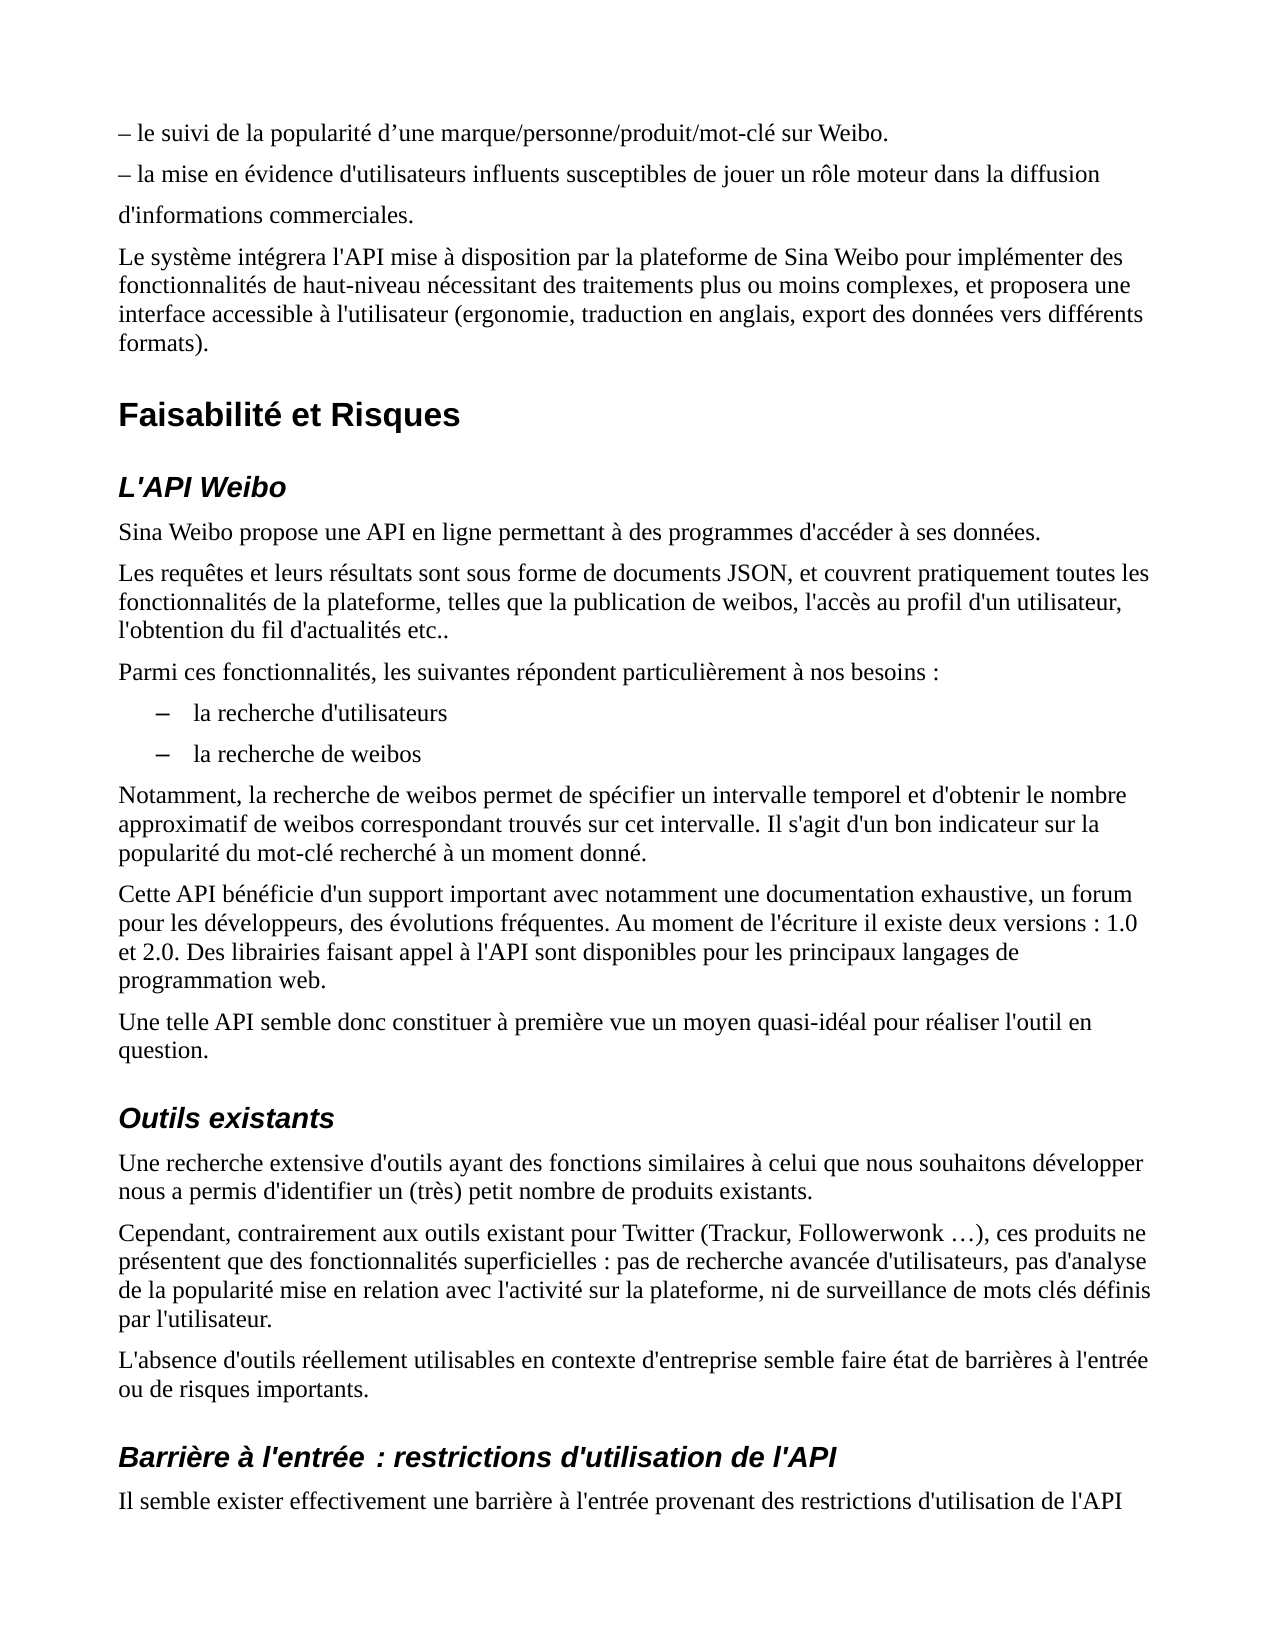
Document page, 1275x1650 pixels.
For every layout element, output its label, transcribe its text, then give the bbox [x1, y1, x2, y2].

text Il semble exister effectivement une barrière à l'entrée provenant des restrictions d'utilisation de l'API [118, 1486, 1157, 1515]
text – le suivi de la popularité d’une marque/personne/produit/mot-clé sur Weibo. [118, 118, 1157, 147]
list la recherche d'utilisateurs [156, 698, 1157, 727]
text Parmi ces fonctionnalités, les suivantes répondent particulièrement à nos besoins : [118, 657, 1157, 685]
text Cette API bénéficie d'un support important avec notamment une documentation exhaustive, un forum pour les développeurs, des évolutions fréquentes. Au moment de l'écriture il existe deux versions : 1.0 et 2.0. Des librairies faisant appel à l'API sont disponibles pour les principaux langages de programmation web. [118, 879, 1157, 994]
text Sina Weibo propose une API en ligne permettant à des programmes d'accéder à ses données. [118, 517, 1157, 545]
text Une telle API semble donc constituer à première vue un moyen quasi-idéal pour réaliser l'outil en question. [118, 1007, 1157, 1064]
text L'absence d'outils réellement utilisables en contexte d'entreprise semble faire état de barrières à l'entrée ou de risques importants. [118, 1345, 1157, 1403]
text d'informations commerciales. [118, 201, 1157, 229]
text – la mise en évidence d'utilisateurs influents susceptibles de jouer un rôle moteur dans la diffusion [118, 159, 1157, 188]
subtitle L'API Weibo [118, 471, 1157, 504]
text Le système intégrera l'API mise à disposition par la plateforme de Sina Weibo pour implémenter des fonctionnalités de haut-niveau nécessitant des traitements plus ou moins complexes, et proposera une interface accessible à l'utilisateur (ergonomie, traduction en anglais, export des données vers différents formats). [118, 242, 1157, 357]
subtitle Barrière à l'entrée : restrictions d'utilisation de l'API [118, 1440, 1157, 1474]
list la recherche de weibos [156, 739, 1157, 768]
subtitle Faisabilité et Risques [118, 394, 1157, 433]
text Les requêtes et leurs résultats sont sous forme de documents JSON, et couvrent pratiquement toutes les fonctionnalités de la plateforme, telles que la publication de weibos, l'accès au profil d'un utilisateur, l'obtention du fil d'actualités etc.. [118, 558, 1157, 644]
text Une recherche extensive d'outils ayant des fonctions similaires à celui que nous souhaitons développer nous a permis d'identifier un (très) petit nombre de produits existants. [118, 1148, 1157, 1205]
text Cependant, contrairement aux outils existant pour Twitter (Trackur, Followerwonk …), ces produits ne présentent que des fonctionnalités superficielles : pas de recherche avancée d'utilisateurs, pas d'analyse de la popularité mise en relation avec l'activité sur la plateforme, ni de surveillance de mots clés définis par l'utilisateur. [118, 1218, 1157, 1333]
text Notamment, la recherche de weibos permet de spécifier un intervalle temporel et d'obtenir le nombre approximatif de weibos correspondant trouvés sur cet intervalle. Il s'agit d'un bon indicateur sur la popularité du mot-clé recherché à un moment donné. [118, 780, 1157, 867]
subtitle Outils existants [118, 1102, 1157, 1135]
